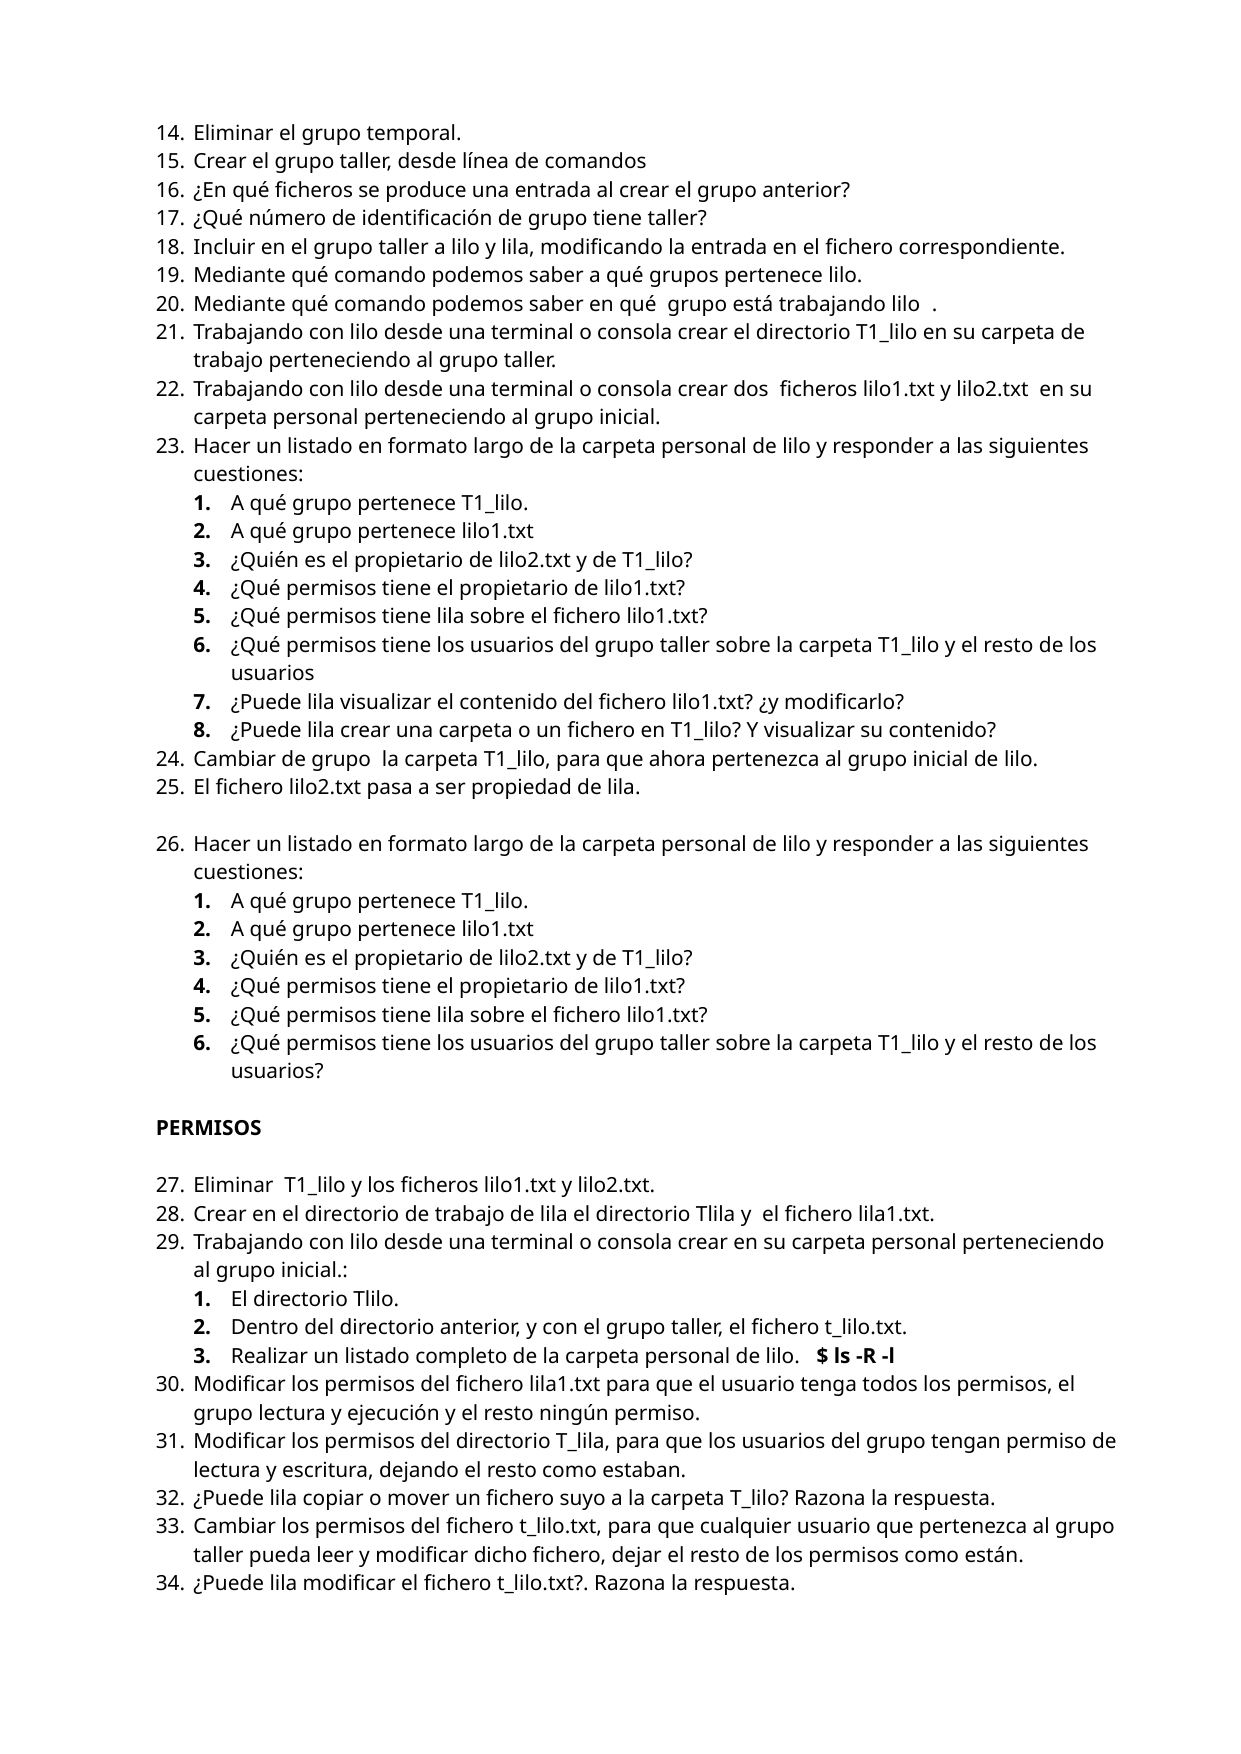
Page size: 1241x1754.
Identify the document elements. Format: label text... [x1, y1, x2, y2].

list Dentro del directorio anterior, y con el grupo taller, el fichero t_lilo.txt. [193, 1312, 1122, 1341]
list Modificar los permisos del fichero lila1.txt para que el usuario tenga todos los permisos, el grupo lectura y ejecución y el resto ningún permiso. [156, 1369, 1122, 1426]
list A qué grupo pertenece T1_lilo. [193, 488, 1122, 516]
list A qué grupo pertenece lilo1.txt [193, 516, 1122, 545]
list Mediante qué comando podemos saber en qué grupo está trabajando lilo . [156, 289, 1122, 317]
list Eliminar T1_lilo y los ficheros lilo1.txt y lilo2.txt. [156, 1170, 1122, 1199]
list Trabajando con lilo desde una terminal o consola crear dos ficheros lilo1.txt y lilo2.txt en su carpeta personal perteneciendo al grupo inicial. [156, 374, 1122, 431]
list Crear en el directorio de trabajo de lila el directorio Tlila y el fichero lila1.txt. [156, 1199, 1122, 1227]
list ¿Quién es el propietario de lilo2.txt y de T1_lilo? [193, 545, 1122, 573]
list ¿Qué permisos tiene lila sobre el fichero lilo1.txt? [193, 1000, 1122, 1028]
list Hacer un listado en formato largo de la carpeta personal de lilo y responder a las siguientes cuestiones: [156, 431, 1122, 488]
list ¿Qué número de identificación de grupo tiene taller? [156, 203, 1122, 232]
list ¿Puede lila visualizar el contenido del fichero lilo1.txt? ¿y modificarlo? [193, 687, 1122, 715]
list ¿Quién es el propietario de lilo2.txt y de T1_lilo? [193, 943, 1122, 971]
list Crear el grupo taller, desde línea de comandos [156, 147, 1122, 175]
list Incluir en el grupo taller a lilo y lila, modificando la entrada en el fichero correspondiente. [156, 232, 1122, 260]
list ¿Qué permisos tiene el propietario de lilo1.txt? [193, 573, 1122, 602]
list ¿Qué permisos tiene los usuarios del grupo taller sobre la carpeta T1_lilo y el resto de los usuarios [193, 630, 1122, 687]
list ¿Puede lila modificar el fichero t_lilo.txt?. Razona la respuesta. [156, 1568, 1122, 1597]
list ¿Qué permisos tiene los usuarios del grupo taller sobre la carpeta T1_lilo y el resto de los usuarios? [193, 1028, 1122, 1085]
list A qué grupo pertenece T1_lilo. [193, 886, 1122, 914]
list Hacer un listado en formato largo de la carpeta personal de lilo y responder a las siguientes cuestiones: [156, 829, 1122, 886]
list ¿Qué permisos tiene lila sobre el fichero lilo1.txt? [193, 602, 1122, 630]
list Trabajando con lilo desde una terminal o consola crear el directorio T1_lilo en su carpeta de trabajo perteneciendo al grupo taller. [156, 317, 1122, 374]
list Cambiar los permisos del fichero t_lilo.txt, para que cualquier usuario que pertenezca al grupo taller pueda leer y modificar dicho fichero, dejar el resto de los permisos como están. [156, 1512, 1122, 1568]
list ¿Puede lila crear una carpeta o un fichero en T1_lilo? Y visualizar su contenido? [193, 715, 1122, 744]
list Cambiar de grupo la carpeta T1_lilo, para que ahora pertenezca al grupo inicial de lilo. [156, 744, 1122, 772]
list El directorio Tlilo. [193, 1284, 1122, 1312]
list El fichero lilo2.txt pasa a ser propiedad de lila. [156, 772, 1122, 801]
list Eliminar el grupo temporal. [156, 118, 1122, 147]
list Realizar un listado completo de la carpeta personal de lilo. $ ls -R -l [193, 1341, 1122, 1369]
list ¿Qué permisos tiene el propietario de lilo1.txt? [193, 971, 1122, 1000]
list Modificar los permisos del directorio T_lila, para que los usuarios del grupo tengan permiso de lectura y escritura, dejando el resto como estaban. [156, 1426, 1122, 1483]
list Mediante qué comando podemos saber a qué grupos pertenece lilo. [156, 260, 1122, 289]
text PERMISOS [121, 1113, 1122, 1142]
list A qué grupo pertenece lilo1.txt [193, 914, 1122, 943]
list ¿Puede lila copiar o mover un fichero suyo a la carpeta T_lilo? Razona la respuesta. [156, 1483, 1122, 1512]
list ¿En qué ficheros se produce una entrada al crear el grupo anterior? [156, 175, 1122, 203]
list Trabajando con lilo desde una terminal o consola crear en su carpeta personal perteneciendo al grupo inicial.: [156, 1227, 1122, 1284]
